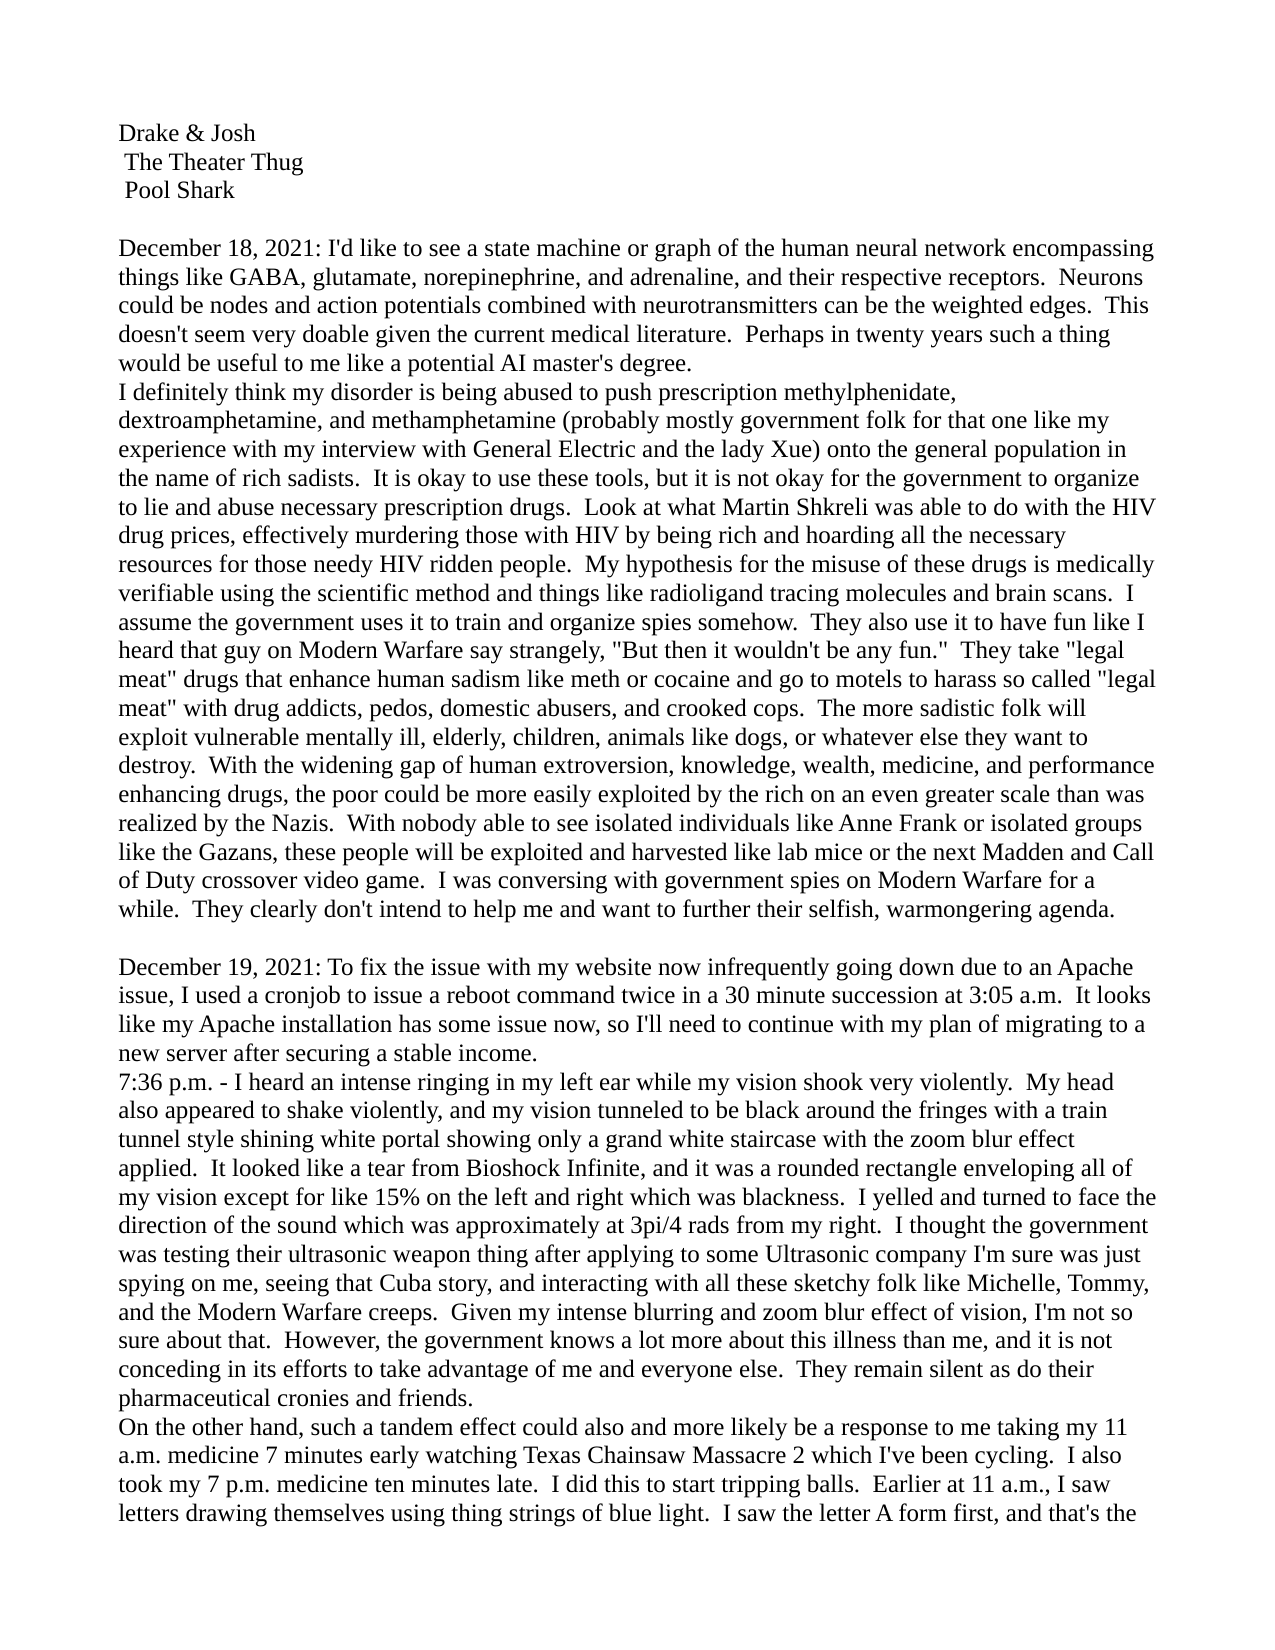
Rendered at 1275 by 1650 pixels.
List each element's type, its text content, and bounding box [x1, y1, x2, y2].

text December 19, 2021: To fix the issue with my website now infrequently going down due to an Apache issue, I used a cronjob to issue a reboot command twice in a 30 minute succession at 3:05 a.m. It looks like my Apache installation has some issue now, so I'll need to continue with my plan of migrating to a new server after securing a stable income. [118, 952, 1157, 1067]
text On the other hand, such a tandem effect could also and more likely be a response to me taking my 11 a.m. medicine 7 minutes early watching Texas Chainsaw Massacre 2 which I've been cycling. I also took my 7 p.m. medicine ten minutes late. I did this to start tripping balls. Earlier at 11 a.m., I saw letters drawing themselves using thing strings of blue light. I saw the letter A form first, and that's the [118, 1412, 1157, 1527]
text Drake & Josh [118, 118, 1157, 147]
text Pool Shark [118, 176, 1157, 204]
text December 18, 2021: I'd like to see a state machine or graph of the human neural network encompassing things like GABA, glutamate, norepinephrine, and adrenaline, and their respective receptors. Neurons could be nodes and action potentials combined with neurotransmitters can be the weighted edges. This doesn't seem very doable given the current medical literature. Perhaps in twenty years such a thing would be useful to me like a potential AI master's degree. [118, 233, 1157, 377]
text The Theater Thug [118, 147, 1157, 176]
text 7:36 p.m. - I heard an intense ringing in my left ear while my vision shook very violently. My head also appeared to shake violently, and my vision tunneled to be black around the fringes with a train tunnel style shining white portal showing only a grand white staircase with the zoom blur effect applied. It looked like a tear from Bioshock Infinite, and it was a rounded rectangle enveloping all of my vision except for like 15% on the left and right which was blackness. I yelled and turned to face the direction of the sound which was approximately at 3pi/4 rads from my right. I thought the government was testing their ultrasonic weapon thing after applying to some Ultrasonic company I'm sure was just spying on me, seeing that Cuba story, and interacting with all these sketchy folk like Michelle, Tommy, and the Modern Warfare creeps. Given my intense blurring and zoom blur effect of vision, I'm not so sure about that. However, the government knows a lot more about this illness than me, and it is not conceding in its efforts to take advantage of me and everyone else. They remain silent as do their pharmaceutical cronies and friends. [118, 1067, 1157, 1412]
text I definitely think my disorder is being abused to push prescription methylphenidate, dextroamphetamine, and methamphetamine (probably mostly government folk for that one like my experience with my interview with General Electric and the lady Xue) onto the general population in the name of rich sadists. It is okay to use these tools, but it is not okay for the government to organize to lie and abuse necessary prescription drugs. Look at what Martin Shkreli was able to do with the HIV drug prices, effectively murdering those with HIV by being rich and hoarding all the necessary resources for those needy HIV ridden people. My hypothesis for the misuse of these drugs is medically verifiable using the scientific method and things like radioligand tracing molecules and brain scans. I assume the government uses it to train and organize spies somehow. They also use it to have fun like I heard that guy on Modern Warfare say strangely, "But then it wouldn't be any fun." They take "legal meat" drugs that enhance human sadism like meth or cocaine and go to motels to harass so called "legal meat" with drug addicts, pedos, domestic abusers, and crooked cops. The more sadistic folk will exploit vulnerable mentally ill, elderly, children, animals like dogs, or whatever else they want to destroy. With the widening gap of human extroversion, knowledge, wealth, medicine, and performance enhancing drugs, the poor could be more easily exploited by the rich on an even greater scale than was realized by the Nazis. With nobody able to see isolated individuals like Anne Frank or isolated groups like the Gazans, these people will be exploited and harvested like lab mice or the next Madden and Call of Duty crossover video game. I was conversing with government spies on Modern Warfare for a while. They clearly don't intend to help me and want to further their selfish, warmongering agenda. [118, 377, 1157, 923]
